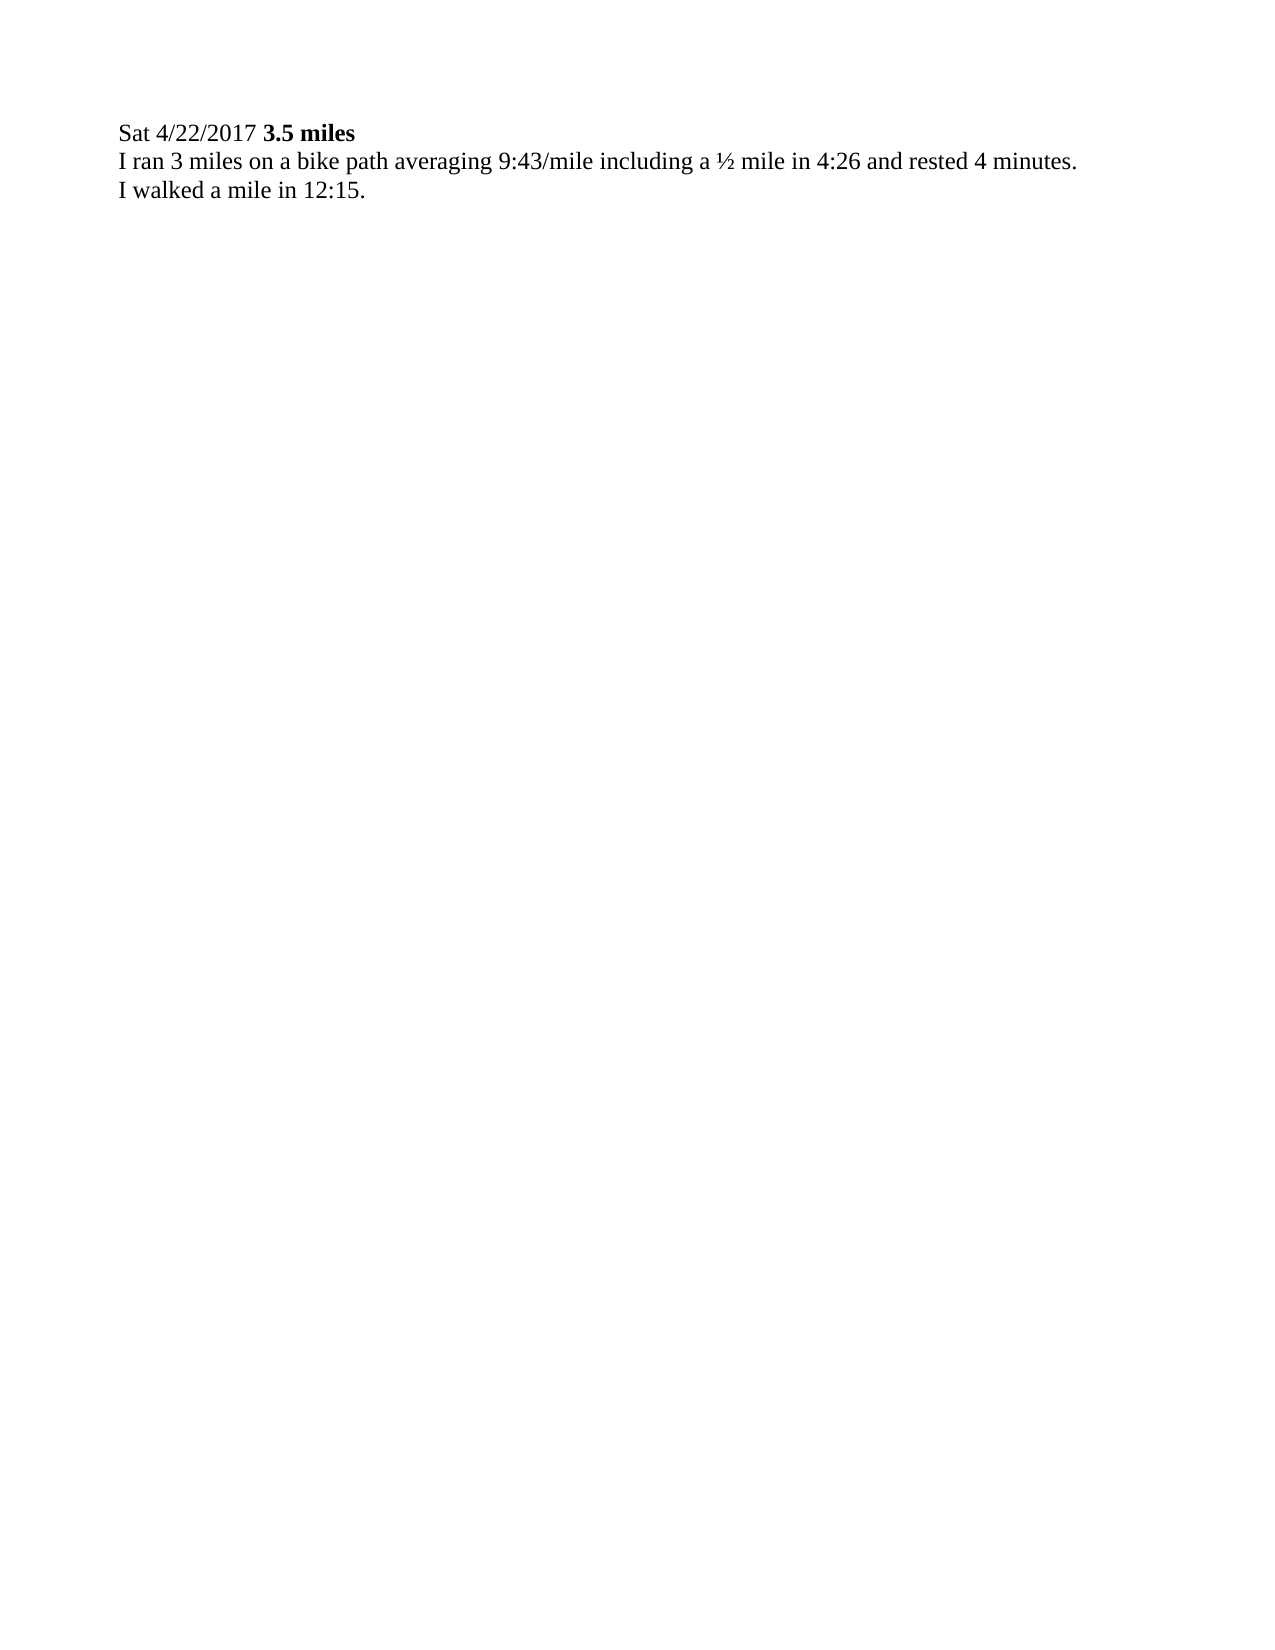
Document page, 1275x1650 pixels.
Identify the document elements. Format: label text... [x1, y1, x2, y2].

text I walked a mile in 12:15. [118, 175, 1157, 204]
text I ran 3 miles on a bike path averaging 9:43/mile including a ½ mile in 4:26 and rested 4 minutes. [118, 147, 1157, 175]
text Sat 4/22/2017 3.5 miles [118, 118, 1157, 147]
